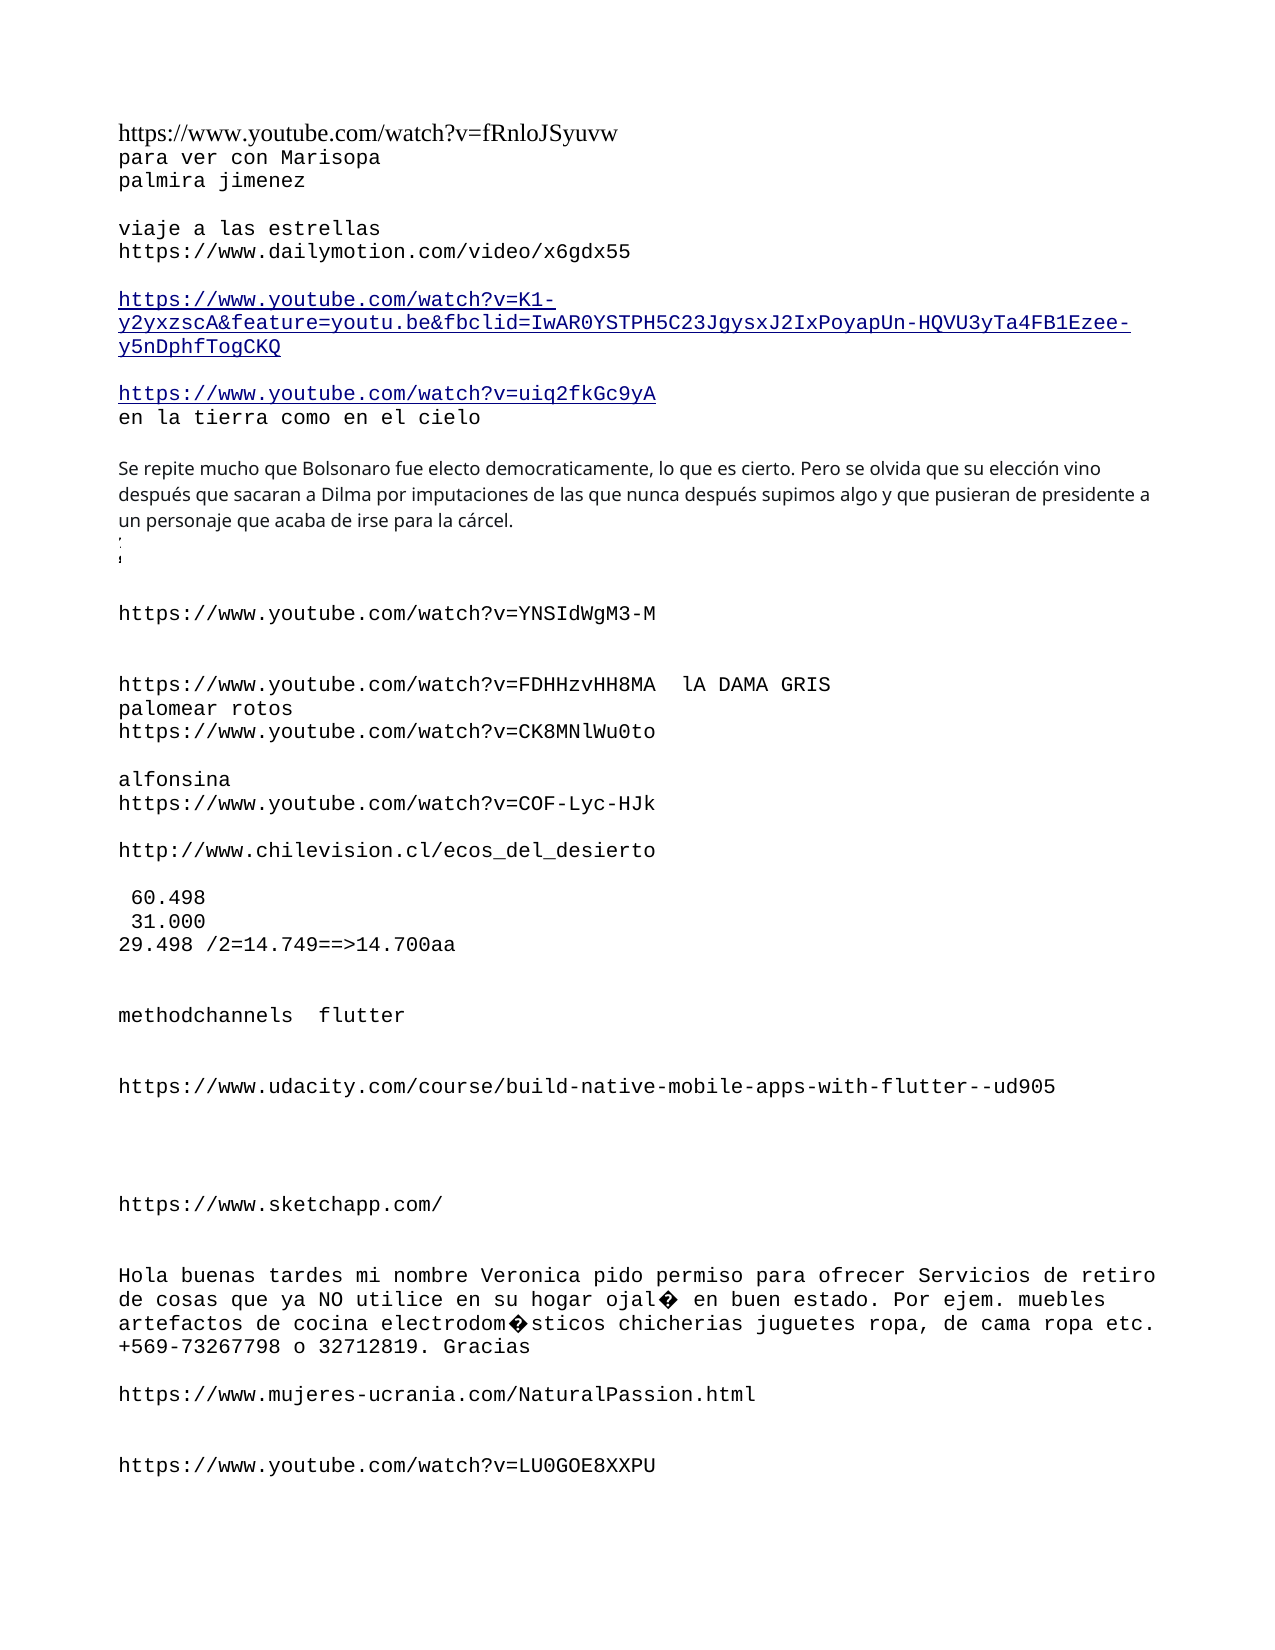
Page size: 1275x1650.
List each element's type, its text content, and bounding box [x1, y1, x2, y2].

text 31.000 [118, 911, 1157, 934]
text https://www.dailymotion.com/video/x6gdx55 [118, 241, 1157, 265]
text https://www.udacity.com/course/build-native-mobile-apps-with-flutter--ud905 [118, 1076, 1157, 1100]
text palomear rotos [118, 698, 1157, 722]
text https://www.youtube.com/watch?v=FDHHzvHH8MA lA DAMA GRIS [118, 674, 1157, 698]
text https://www.youtube.com/watch?v=K1-y2yxzscA&feature=youtu.be&fbclid=IwAR0YSTPH5C23JgysxJ2IxPoyapUn-HQVU3yTa4FB1Ezee-y5nDphfTogCKQ [118, 289, 1157, 360]
text https://www.youtube.com/watch?v=fRnloJSyuvw [118, 118, 1157, 147]
text Se repite mucho que Bolsonaro fue electo democraticamente, lo que es cierto. Pero se olvida que su elección vino después que sacaran a Dilma por imputaciones de las que nunca después supimos algo y que pusieran de presidente a un personaje que acaba de irse para la cárcel. [118, 454, 1157, 533]
text https://www.youtube.com/watch?v=LU0GOE8XXPU [118, 1454, 1157, 1478]
text para ver con Marisopa [118, 147, 1157, 171]
text https://www.youtube.com/watch?v=YNSIdWgM3-M [118, 603, 1157, 627]
text https://www.youtube.com/watch?v=COF-Lyc-HJk [118, 792, 1157, 816]
text viaje a las estrellas [118, 218, 1157, 241]
text Hola buenas tardes mi nombre Veronica pido permiso para ofrecer Servicios de retiro de cosas que ya NO utilice en su hogar ojal� en buen estado. Por ejem. muebles artefactos de cocina electrodom�sticos chicherias juguetes ropa, de cama ropa etc. +569-73267798 o 32712819. Gracias [118, 1265, 1157, 1360]
text en la tierra como en el cielo [118, 407, 1157, 431]
text https://www.youtube.com/watch?v=uiq2fkGc9yA [118, 383, 1157, 407]
text http://www.chilevision.cl/ecos_del_desierto [118, 840, 1157, 863]
text palmira jimenez [118, 171, 1157, 194]
text https://www.mujeres-ucrania.com/NaturalPassion.html [118, 1384, 1157, 1407]
text methodchannels flutter [118, 1005, 1157, 1029]
text alfonsina [118, 769, 1157, 792]
text https://www.youtube.com/watch?v=CK8MNlWu0to [118, 722, 1157, 745]
text https://www.sketchapp.com/ [118, 1194, 1157, 1218]
text 29.498 /2=14.749==>14.700aa [118, 934, 1157, 958]
text 60.498 [118, 887, 1157, 911]
